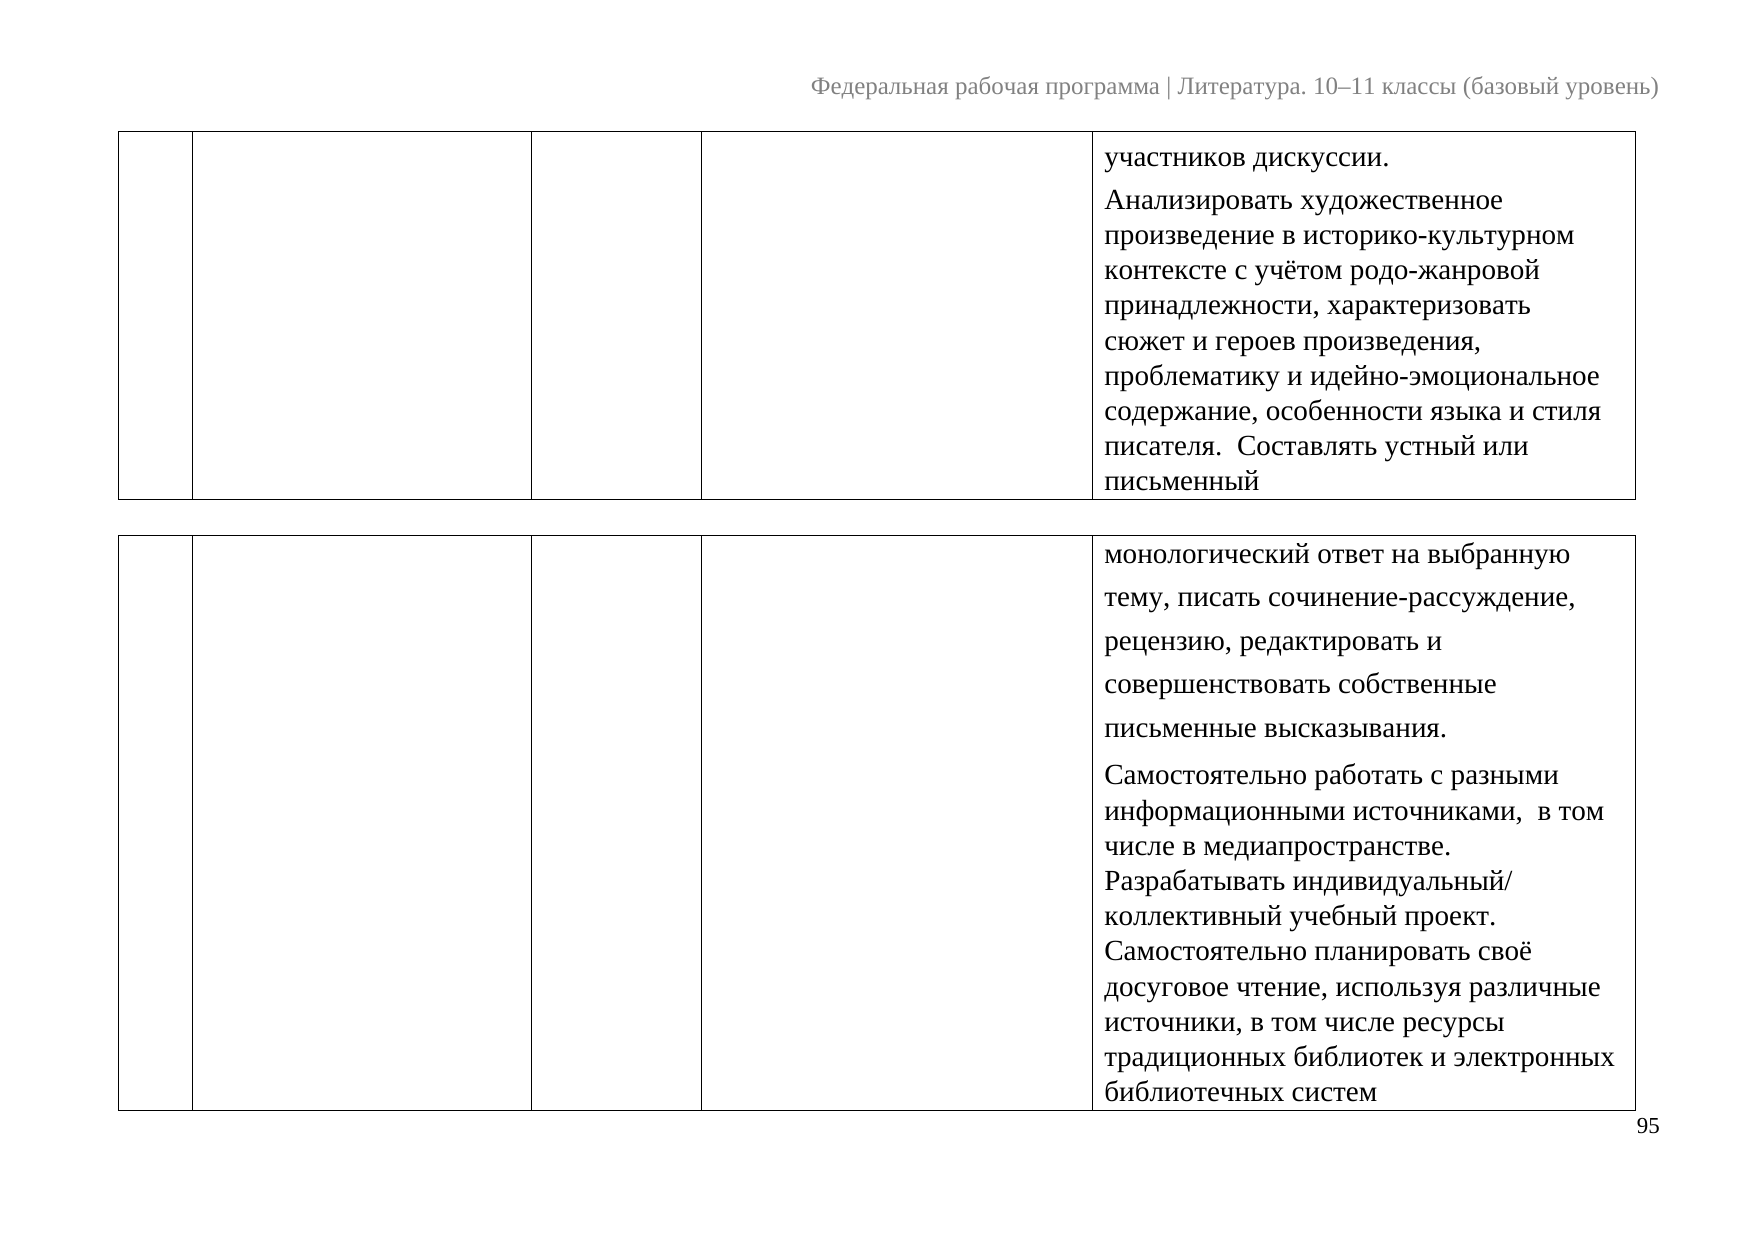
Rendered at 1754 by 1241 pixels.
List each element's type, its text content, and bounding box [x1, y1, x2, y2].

table_header [119, 536, 192, 1109]
table_header [119, 132, 192, 499]
table_header [532, 536, 701, 1109]
table_header участников дискуссии. Анализировать художественное произведение в историко-культурном контексте с учётом родо-жанровой принадлежности, характеризовать сюжет и героев произведения, проблематику и идейно-эмоциональное содержание, особенности языка и стиля писателя. Составлять устный или письменный [1093, 132, 1635, 499]
table_header монологический ответ на выбранную тему, писать сочинение-рассуждение, рецензию, редактировать и совершенствовать собственные письменные высказывания. Самостоятельно работать с разными информационными источниками, в том числе в медиапространстве. Разрабатывать индивидуальный/ коллективный учебный проект. Самостоятельно планировать своё досуговое чтение, используя различные источники, в том числе ресурсы традиционных библиотек и электронных библиотечных систем [1093, 536, 1635, 1109]
table_header [702, 536, 1092, 1109]
table_header [532, 132, 701, 499]
table_header [193, 132, 531, 499]
table_header [702, 132, 1092, 499]
table_header [193, 536, 531, 1109]
